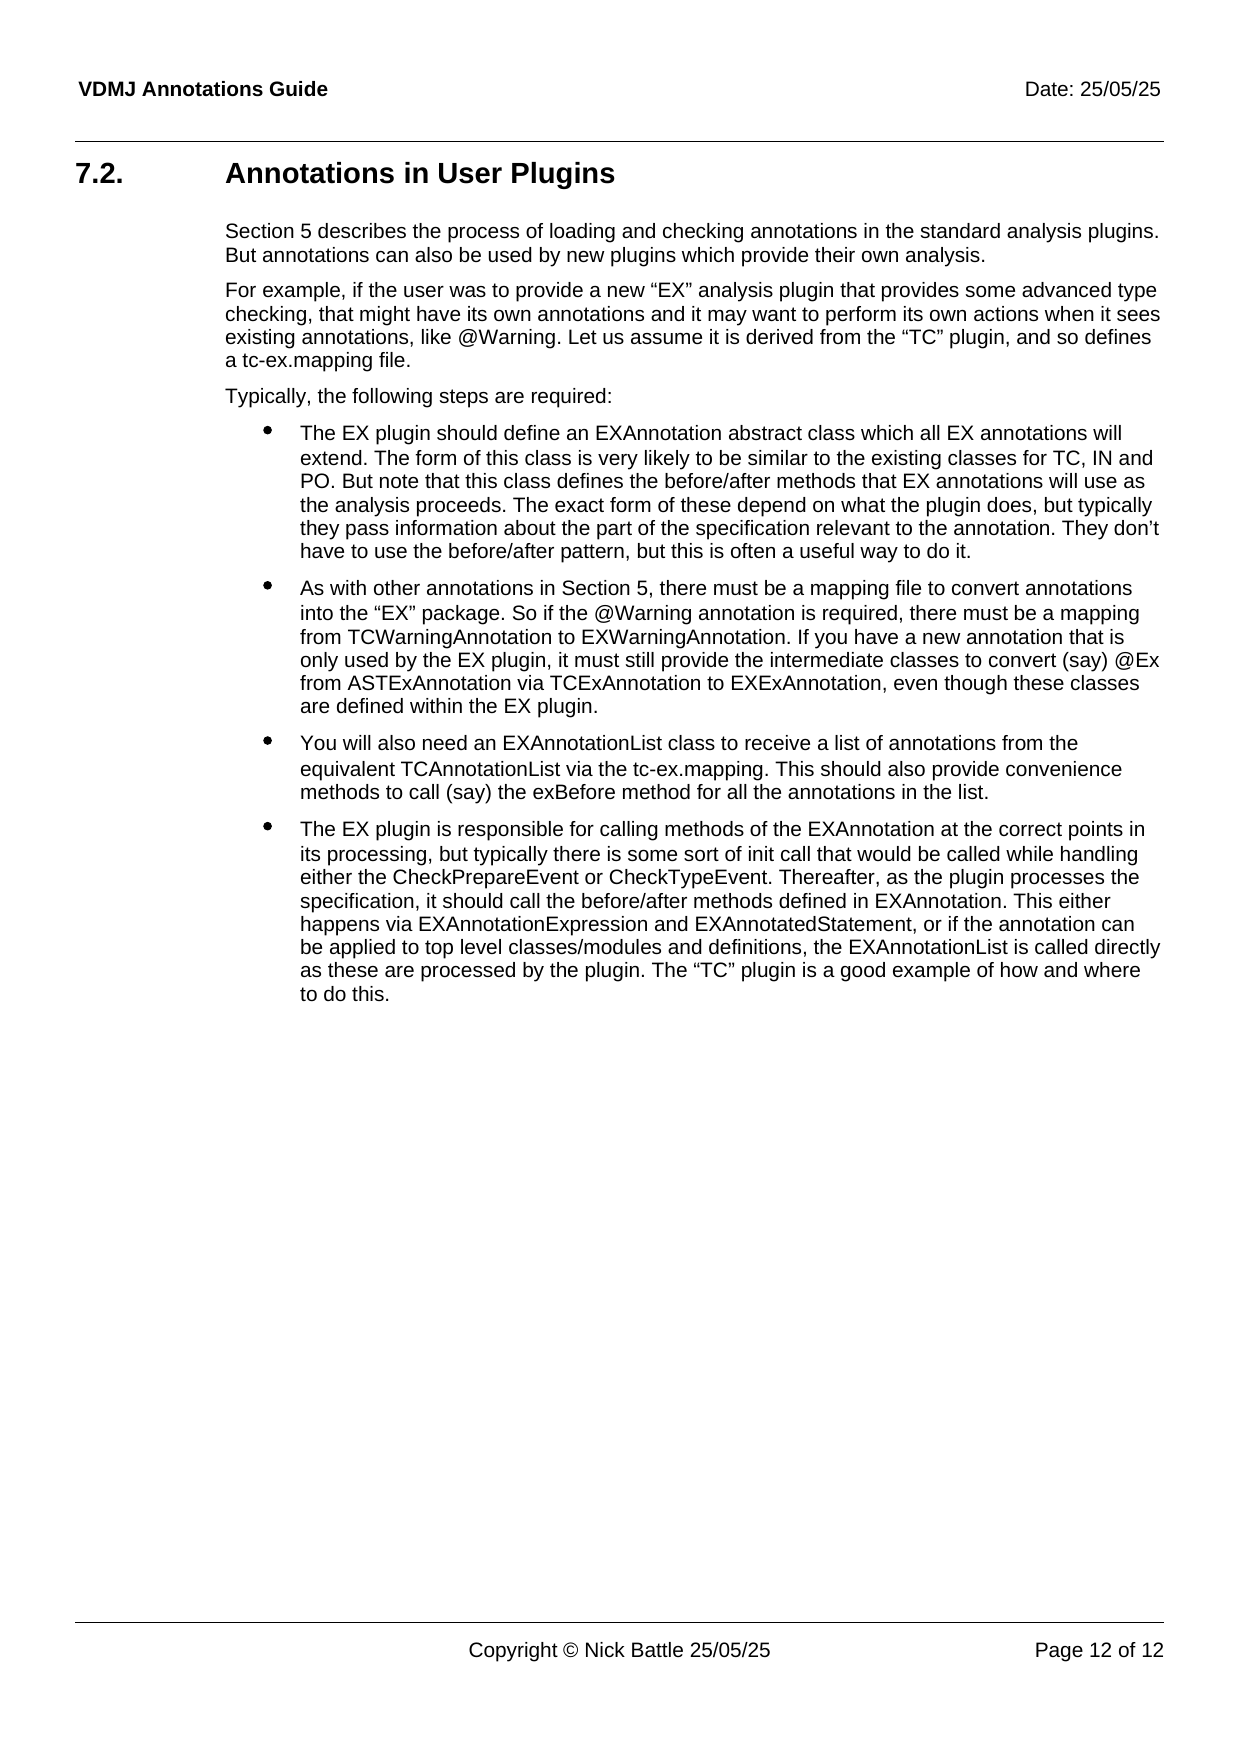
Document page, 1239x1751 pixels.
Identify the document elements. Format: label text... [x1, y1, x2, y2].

list The EX plugin should define an EXAnnotation abstract class which all EX annotations will extend. The form of this class is very likely to be similar to the existing classes for TC, IN and PO. But note that this class defines the before/after methods that EX annotations will use as the analysis proceeds. The exact form of these depend on what the plugin does, but typically they pass information about the part of the specification relevant to the annotation. They don’t have to use the before/after pattern, but this is often a useful way to do it. [262, 420, 1164, 563]
text Section 5 describes the process of loading and checking annotations in the standard analysis plugins. But annotations can also be used by new plugins which provide their own analysis. [225, 220, 1164, 267]
list You will also need an EXAnnotationList class to receive a list of annotations from the equivalent TCAnnotationList via the tc-ex.mapping. This should also provide convenience methods to call (say) the exBefore method for all the annotations in the list. [262, 731, 1164, 804]
list As with other annotations in Section 5, there must be a mapping file to convert annotations into the “EX” package. So if the @Warning annotation is required, there must be a mapping from TCWarningAnnotation to EXWarningAnnotation. If you have a new annotation that is only used by the EX plugin, it must still provide the intermediate classes to convert (say) @Ex from ASTExAnnotation via TCExAnnotation to EXExAnnotation, even though these classes are defined within the EX plugin. [262, 575, 1164, 718]
list The EX plugin is responsible for calling methods of the EXAnnotation at the correct points in its processing, but typically there is some sort of init call that would be called while handling either the CheckPrepareEvent or CheckTypeEvent. Thereafter, as the plugin processes the specification, it should call the before/after methods defined in EXAnnotation. This either happens via EXAnnotationExpression and EXAnnotatedStatement, or if the annotation can be applied to top level classes/modules and definitions, the EXAnnotationList is called directly as these are processed by the plugin. The “TC” plugin is a good example of how and where to do this. [262, 816, 1164, 1052]
text Typically, the following steps are required: [225, 384, 1164, 408]
text For example, if the user was to provide a new “EX” analysis plugin that provides some advanced type checking, that might have its own annotations and it may want to perform its own actions when it sees existing annotations, like @Warning. Let us assume it is derived from the “TC” plugin, and so defines a tc-ex.mapping file. [225, 279, 1164, 372]
subtitle Annotations in User Plugins [75, 157, 1164, 190]
